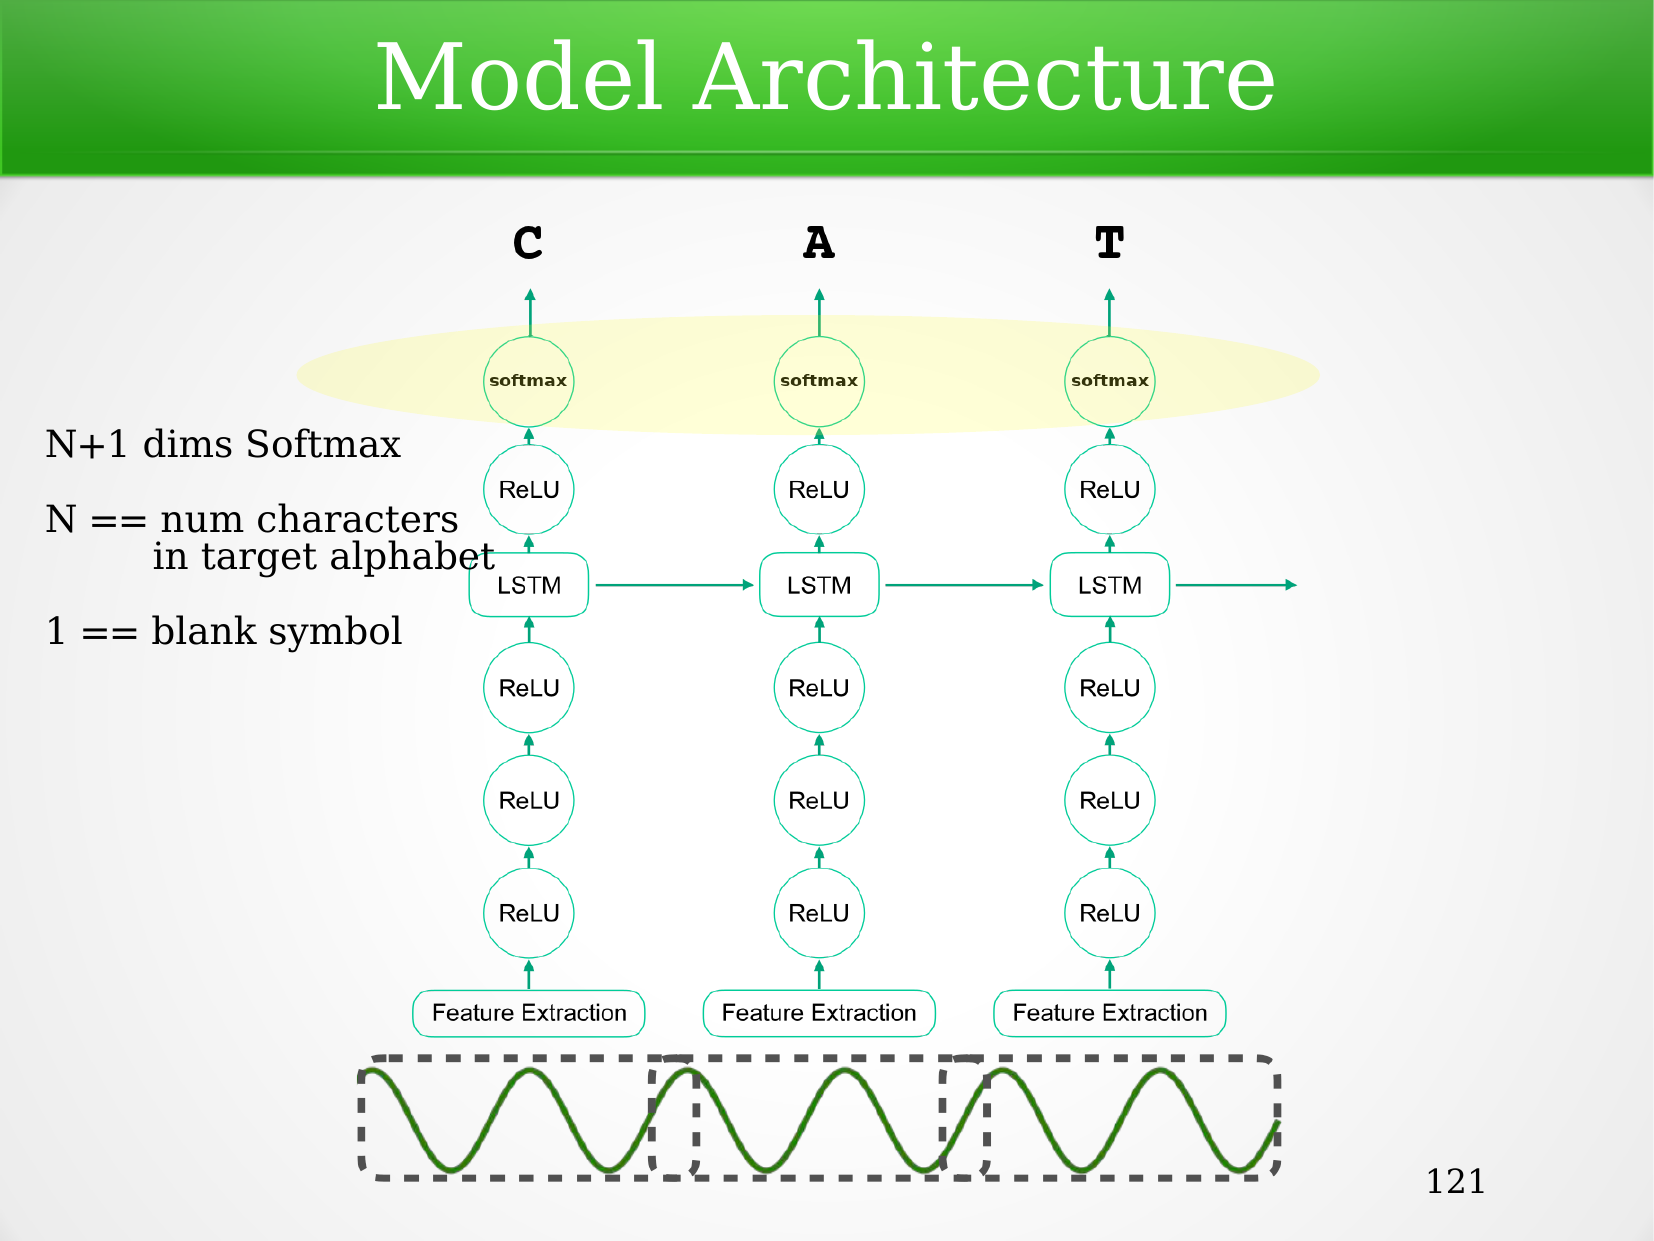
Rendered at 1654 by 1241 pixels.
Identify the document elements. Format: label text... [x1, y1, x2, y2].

title Model Architecture [82, 11, 1571, 154]
text_box N+1 dims Softmax N == num characters in target alphabet 1 == blank symbol [30, 420, 526, 698]
text_box [296, 315, 1321, 436]
picture [0, 0, 1654, 1241]
